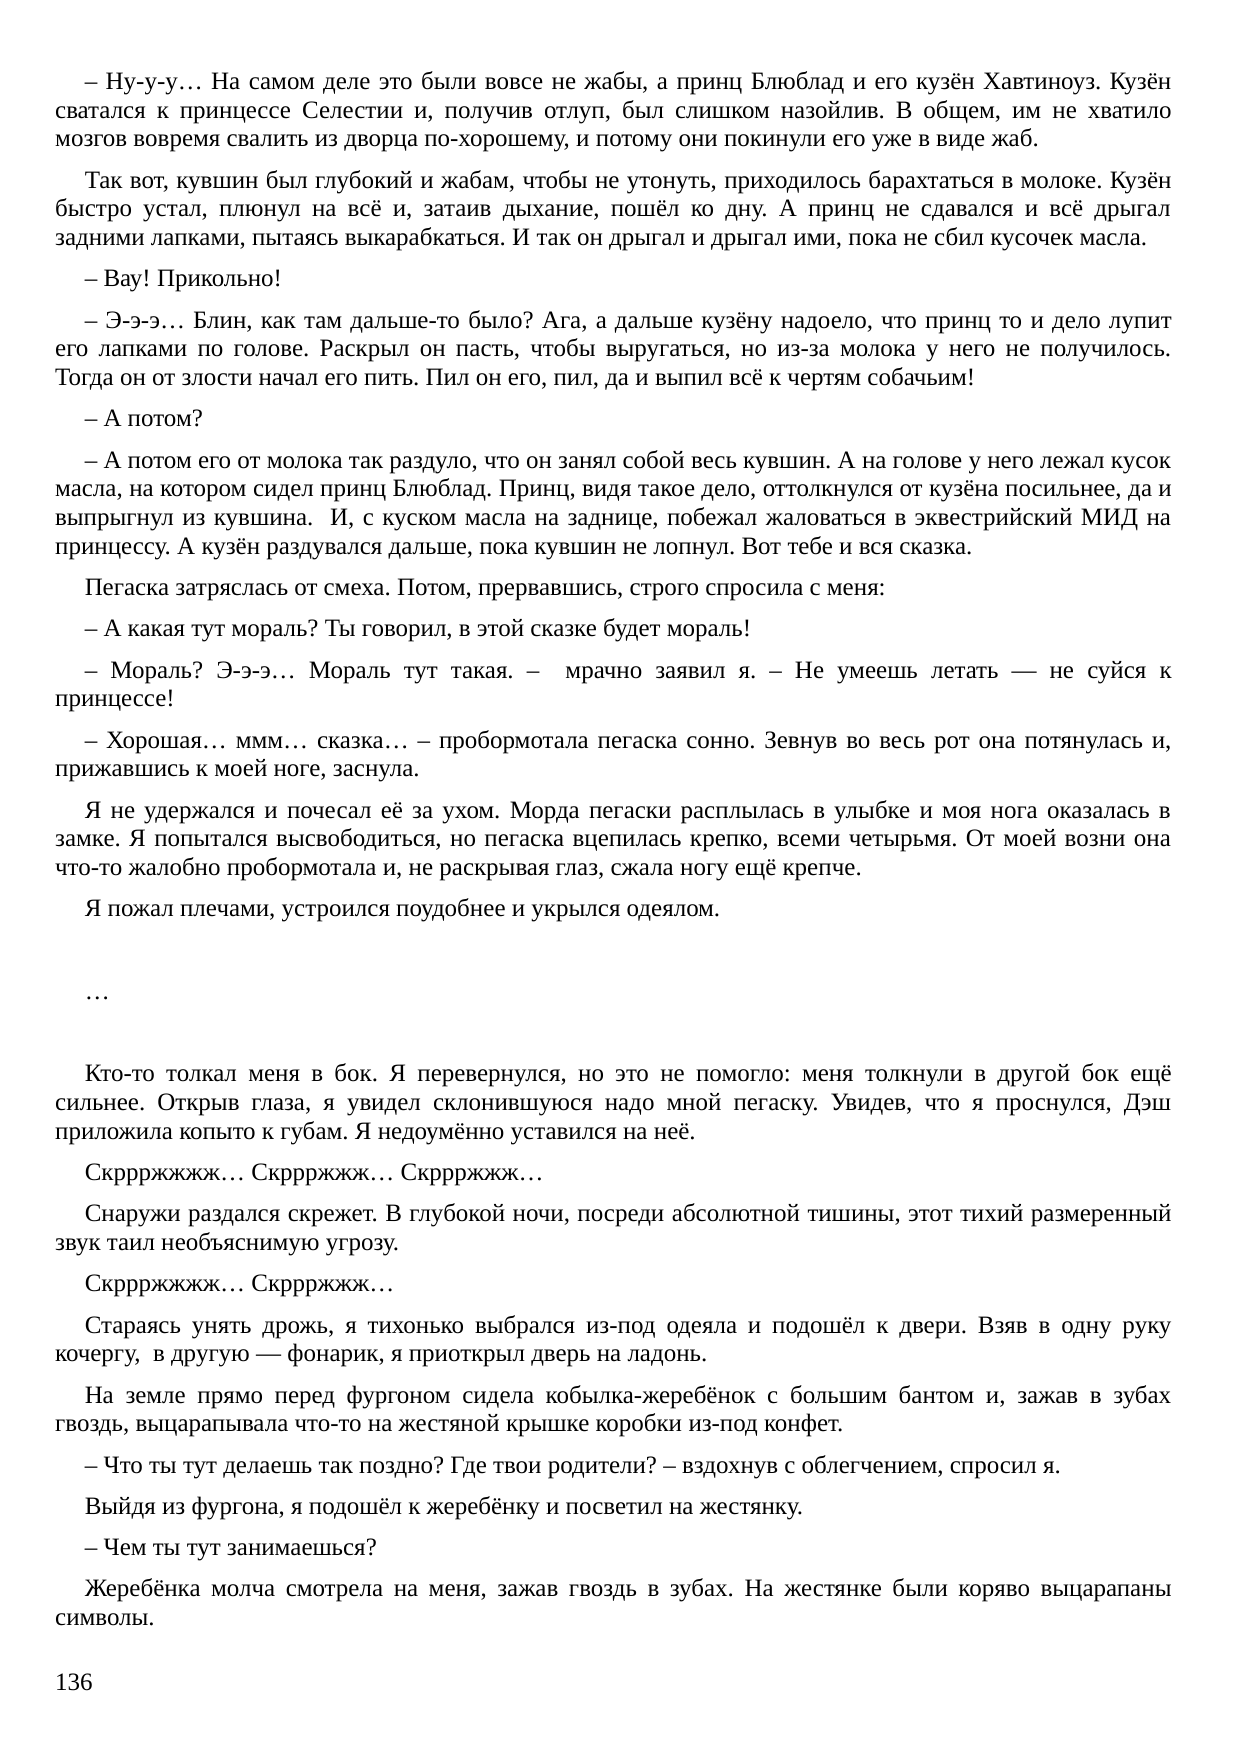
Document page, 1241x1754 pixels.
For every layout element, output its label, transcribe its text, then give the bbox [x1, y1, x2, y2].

text Стараясь унять дрожь, я тихонько выбрался из-под одеяла и подошёл к двери. Взяв в одну руку кочергу, в другую — фонарик, я приоткрыл дверь на ладонь. [55, 1310, 1173, 1367]
text Так вот, кувшин был глубокий и жабам, чтобы не утонуть, приходилось барахтаться в молоке. Кузён быстро устал, плюнул на всё и, затаив дыхание, пошёл ко дну. А принц не сдавался и всё дрыгал задними лапками, пытаясь выкарабкаться. И так он дрыгал и дрыгал ими, пока не сбил кусочек масла. [55, 165, 1173, 251]
text – А какая тут мораль? Ты говорил, в этой сказке будет мораль! [55, 613, 1173, 642]
text Кто-то толкал меня в бок. Я перевернулся, но это не помогло: меня толкнули в другой бок ещё сильнее. Открыв глаза, я увидел склонившуюся надо мной пегаску. Увидев, что я проснулся, Дэш приложила копыто к губам. Я недоумённо уставился на неё. [55, 1058, 1173, 1145]
text Скррржжжж… Скррржжж… Скррржжж… [55, 1157, 1173, 1186]
text Снаружи раздался скрежет. В глубокой ночи, посреди абсолютной тишины, этот тихий размеренный звук таил необъяснимую угрозу. [55, 1198, 1173, 1256]
text – Хорошая… ммм… сказка… – пробормотала пегаска сонно. Зевнув во весь рот она потянулась и, прижавшись к моей ноге, заснула. [55, 725, 1173, 782]
text – Ну-у-у… На самом деле это были вовсе не жабы, а принц Блюблад и его кузён Хавтиноуз. Кузён сватался к принцессе Селестии и, получив отлуп, был слишком назойлив. В общем, им не хватило мозгов вовремя свалить из дворца по-хорошему, и потому они покинули его уже в виде жаб. [55, 66, 1173, 152]
text Пегаска затряслась от смеха. Потом, прервавшись, строго спросила с меня: [55, 572, 1173, 601]
text – Чем ты тут занимаешься? [55, 1532, 1173, 1561]
text – А потом? [55, 403, 1173, 432]
text Я не удержался и почесал её за ухом. Морда пегаски расплылась в улыбке и моя нога оказалась в замке. Я попытался высвободиться, но пегаска вцепилась крепко, всеми четырьмя. От моей возни она что-то жалобно пробормотала и, не раскрывая глаз, сжала ногу ещё крепче. [55, 795, 1173, 881]
text Выйдя из фургона, я подошёл к жеребёнку и посветил на жестянку. [55, 1491, 1173, 1520]
text – Э-э-э… Блин, как там дальше-то было? Ага, а дальше кузёну надоело, что принц то и дело лупит его лапками по голове. Раскрыл он пасть, чтобы выругаться, но из-за молока у него не получилось. Тогда он от злости начал его пить. Пил он его, пил, да и выпил всё к чертям собачьим! [55, 305, 1173, 391]
text Скррржжжж… Скррржжж… [55, 1268, 1173, 1297]
text Жеребёнка молча смотрела на меня, зажав гвоздь в зубах. На жестянке были коряво выцарапаны символы. [55, 1573, 1173, 1631]
text – А потом его от молока так раздуло, что он занял собой весь кувшин. А на голове у него лежал кусок масла, на котором сидел принц Блюблад. Принц, видя такое дело, оттолкнулся от кузёна посильнее, да и выпрыгнул из кувшина. И, с куском масла на заднице, побежал жаловаться в эквестрийский МИД на принцессу. А кузён раздувался дальше, пока кувшин не лопнул. Вот тебе и вся сказка. [55, 445, 1173, 560]
text Я пожал плечами, устроился поудобнее и укрылся одеялом. [55, 893, 1173, 922]
text На земле прямо перед фургоном сидела кобылка-жеребёнок с большим бантом и, зажав в зубах гвоздь, выцарапывала что-то на жестяной крышке коробки из-под конфет. [55, 1380, 1173, 1437]
text … [55, 976, 1173, 1005]
text – Что ты тут делаешь так поздно? Где твои родители? – вздохнув с облегчением, спросил я. [55, 1450, 1173, 1478]
text – Мораль? Э-э-э… Мораль тут такая. – мрачно заявил я. – Не умеешь летать — не суйся к принцессе! [55, 655, 1173, 712]
text – Вау! Прикольно! [55, 263, 1173, 292]
